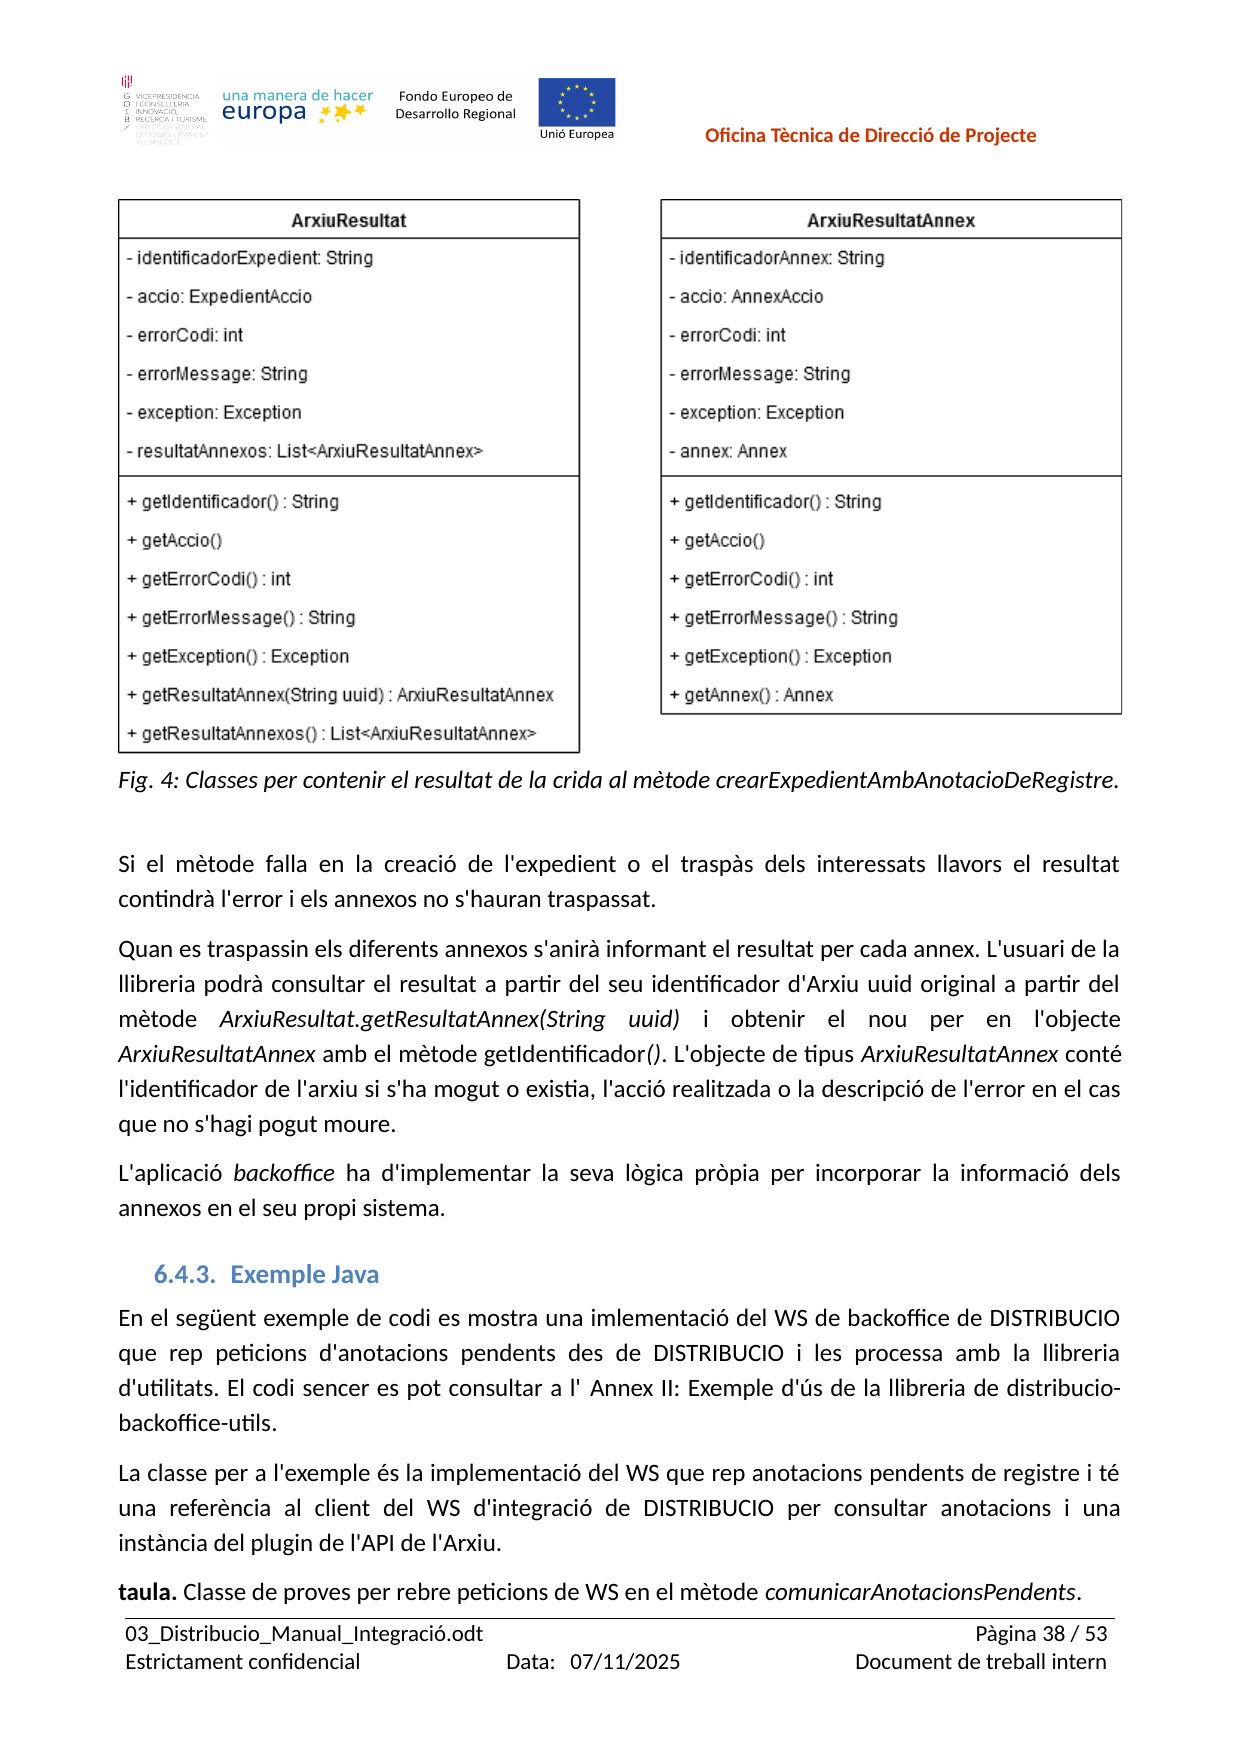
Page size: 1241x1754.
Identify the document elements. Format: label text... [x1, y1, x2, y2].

text L'aplicació backoffice ha d'implementar la seva lògica pròpia per incorporar la informació dels annexos en el seu propi sistema. [118, 1158, 1122, 1223]
text Quan es traspassin els diferents annexos s'anirà informant el resultat per cada annex. L'usuari de la llibreria podrà consultar el resultat a partir del seu identificador d'Arxiu uuid original a partir del mètode ArxiuResultat.getResultatAnnex(String uuid) i obtenir el nou per en l'objecte ArxiuResultatAnnex amb el mètode getIdentificador(). L'objecte de tipus ArxiuResultatAnnex conté l'identificador de l'arxiu si s'ha mogut o existia, l'acció realitzada o la descripció de l'error en el cas que no s'hagi pogut moure. [118, 933, 1122, 1138]
text taula. Classe de proves per rebre peticions de WS en el mètode comunicarAnotacionsPendents. [118, 1576, 1122, 1607]
text Si el mètode falla en la creació de l'expedient o el traspàs dels interessats llavors el resultat contindrà l'error i els annexos no s'hauran traspassat. [118, 848, 1122, 914]
picture [118, 199, 1123, 758]
picture [219, 73, 621, 147]
text Fig. 4: Classes per contenir el resultat de la crida al mètode crearExpedientAmbAnotacioDeRegistre. [118, 758, 1122, 794]
text En el següent exemple de codi es mostra una imlementació del WS de backoffice de DISTRIBUCIO que rep peticions d'anotacions pendents des de DISTRIBUCIO i les processa amb la llibreria d'utilitats. El codi sencer es pot consultar a l' Annex II: Exemple d'ús de la llibreria de distribucio-backoffice-utils. [118, 1302, 1122, 1438]
picture [118, 73, 213, 147]
text La classe per a l'exemple és la implementació del WS que rep anotacions pendents de registre i té una referència al client del WS d'integració de DISTRIBUCIO per consultar anotacions i una instància del plugin de l'API de l'Arxiu. [118, 1457, 1122, 1557]
subtitle Exemple Java [153, 1257, 1122, 1290]
